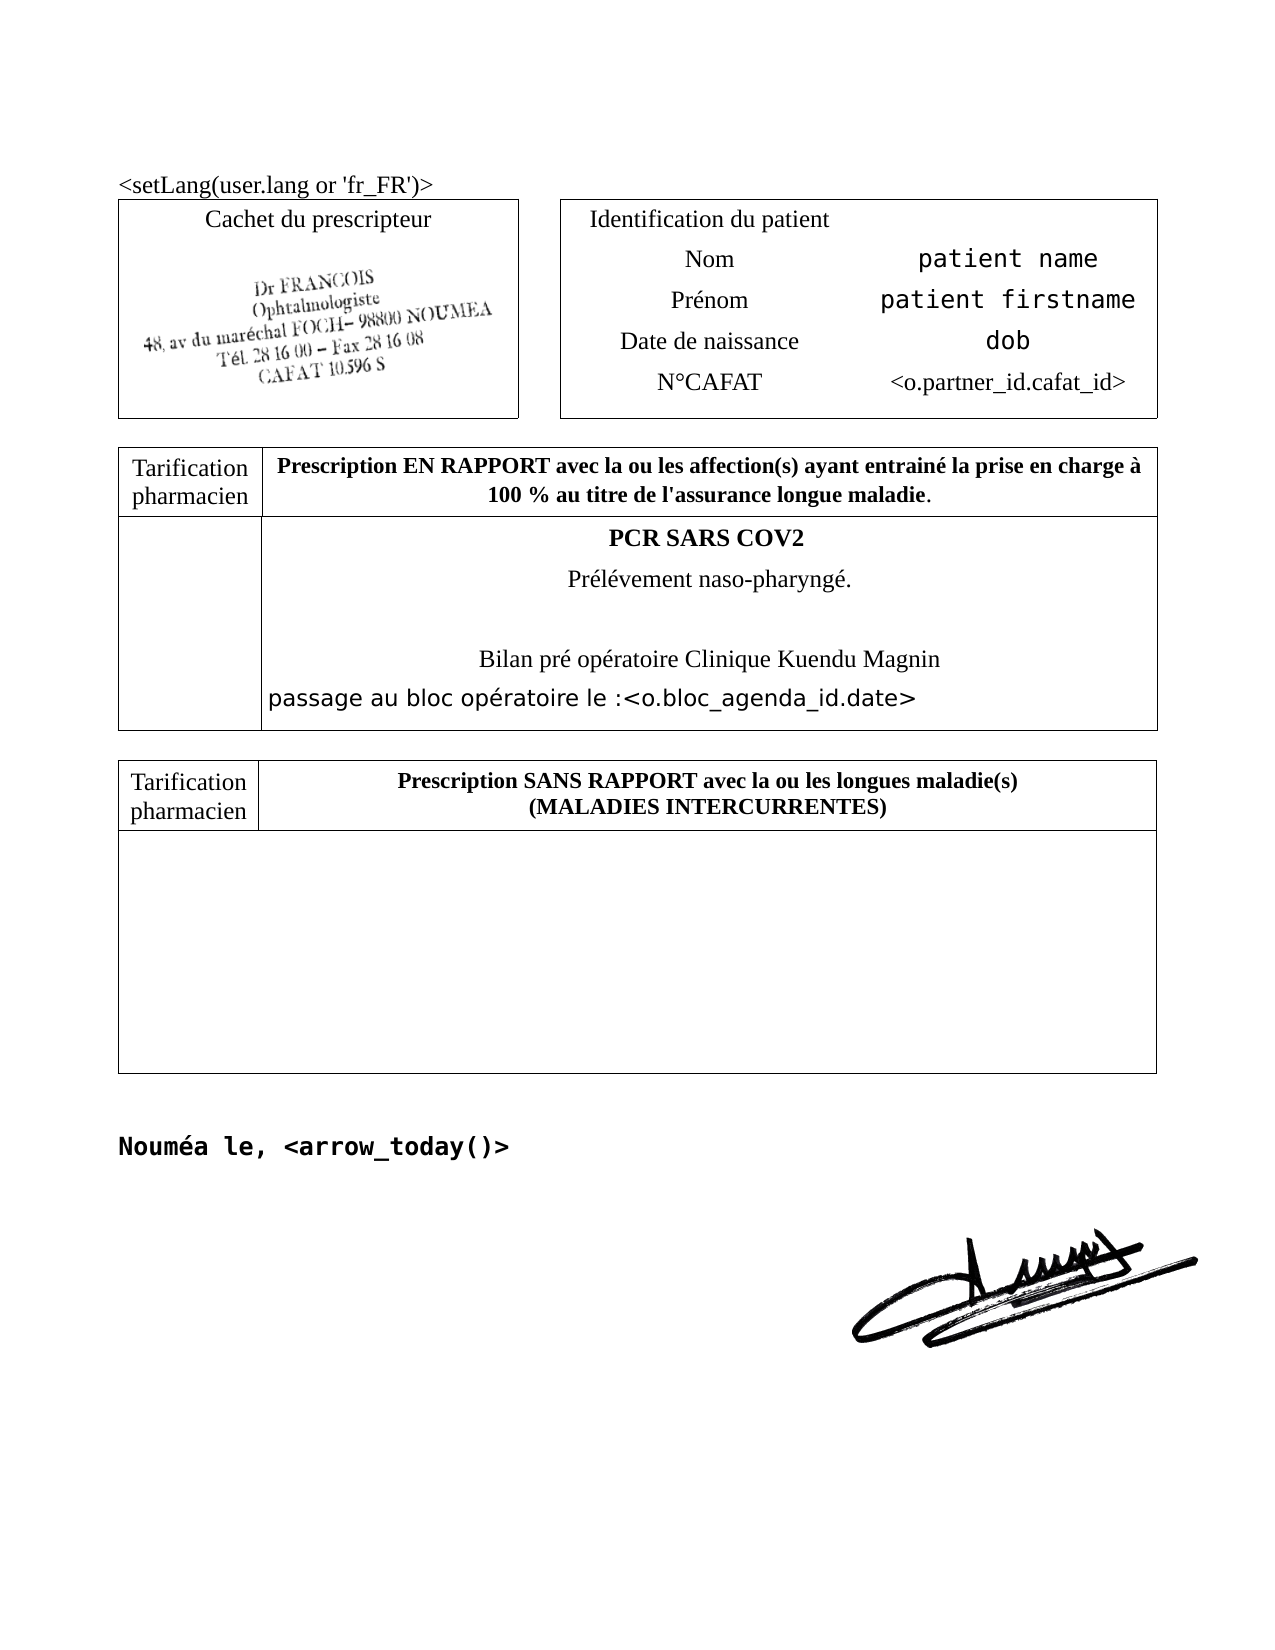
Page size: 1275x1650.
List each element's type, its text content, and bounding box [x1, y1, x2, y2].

text <setLang(user.lang or 'fr_FR')> [118, 170, 1157, 198]
table_header Tarification pharmacien [119, 761, 258, 830]
table_cell Prénom [561, 280, 859, 320]
table_header Cachet du prescripteur [119, 200, 518, 239]
table_cell [259, 952, 1156, 992]
table_cell [262, 598, 1157, 638]
table_cell [259, 871, 1156, 912]
table_cell [119, 384, 518, 418]
table_cell [119, 831, 259, 871]
table_cell [119, 598, 261, 638]
table_cell Bilan pré opératoire Clinique Kuendu Magnin passage au bloc opératoire le :<o.bloc_agenda_id.date> [262, 639, 1157, 730]
table_cell [119, 1032, 259, 1072]
table_cell [119, 871, 259, 912]
table_header Identification du patient [561, 200, 859, 239]
table_cell [119, 239, 518, 269]
table_header [519, 199, 560, 418]
table_cell [493, 270, 518, 383]
table_header Prescription EN RAPPORT avec la ou les affection(s) ayant entrainé la prise en charge à 100 % au titre de l'assurance longue maladie. [263, 448, 1157, 516]
table_cell patient name [859, 239, 1157, 279]
table_cell N°CAFAT [561, 361, 859, 418]
picture [143, 269, 493, 384]
table_cell patient firstname [859, 280, 1157, 320]
table_cell Nom [561, 239, 859, 279]
table_cell PCR SARS COV2 [262, 517, 1157, 557]
table_cell [259, 831, 1156, 871]
table_cell [259, 992, 1156, 1032]
table_cell [259, 912, 1156, 952]
table_header Prescription SANS RAPPORT avec la ou les longues maladie(s) (MALADIES INTERCURRENTES) [259, 761, 1156, 830]
table_cell [119, 912, 259, 952]
text Nouméa le, <arrow_today()> [118, 1132, 1157, 1161]
table_cell [119, 517, 261, 598]
table_cell [259, 1032, 1156, 1072]
table_cell <o.partner_id.cafat_id> [859, 361, 1157, 418]
table_cell [119, 952, 259, 992]
table_cell [119, 639, 261, 730]
table_cell dob [859, 320, 1157, 361]
table_cell [119, 270, 143, 383]
table_header [859, 200, 1157, 239]
table_cell Prélévement naso-pharyngé. [262, 557, 1157, 598]
table_cell [119, 992, 259, 1032]
table_header Tarification pharmacien [119, 448, 262, 516]
table_cell Date de naissance [561, 320, 859, 361]
picture [851, 1228, 1199, 1348]
